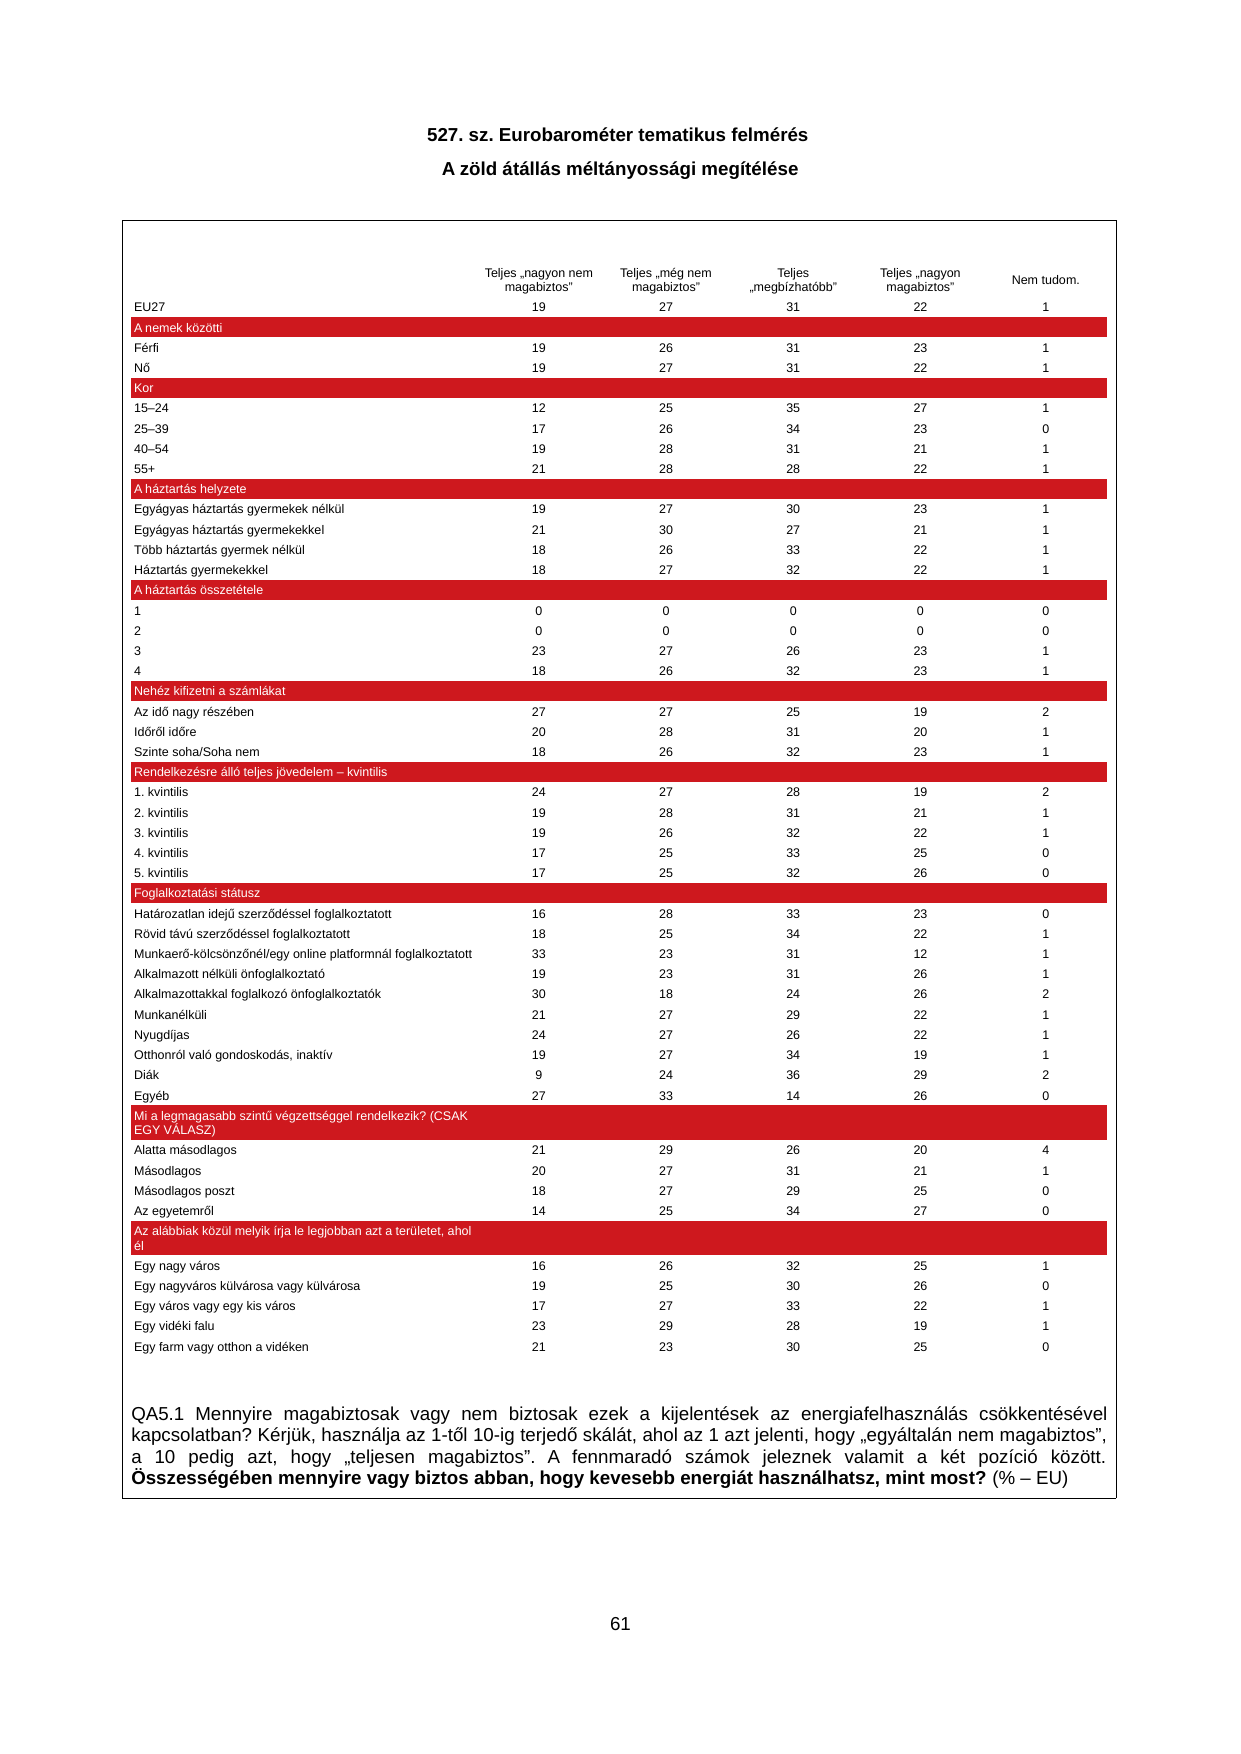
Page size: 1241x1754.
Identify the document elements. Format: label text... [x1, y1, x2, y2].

table_cell [984, 883, 1107, 903]
table_cell 1. kvintilis [131, 782, 475, 802]
table_cell Mi a legmagasabb szintű végzettséggel rendelkezik? (CSAK EGY VÁLASZ) [131, 1105, 475, 1140]
table_cell 3 [131, 641, 475, 661]
table_cell 36 [729, 1065, 857, 1085]
table_cell 26 [729, 1140, 857, 1160]
table_cell Alatta másodlagos [131, 1140, 475, 1160]
table_cell 5. kvintilis [131, 863, 475, 883]
table_cell 1 [984, 721, 1107, 742]
table_cell 1 [984, 1296, 1107, 1316]
table_cell 1 [984, 540, 1107, 560]
table_cell 23 [857, 499, 984, 519]
table_cell Munkaerő-kölcsönzőnél/egy online platformnál foglalkoztatott [131, 944, 475, 964]
table_cell 0 [984, 1180, 1107, 1201]
table_cell 1 [984, 661, 1107, 681]
table_cell 27 [602, 1025, 729, 1045]
table_cell 23 [475, 641, 602, 661]
table_cell 31 [729, 439, 857, 459]
table_cell 31 [729, 1160, 857, 1180]
table_cell 21 [475, 459, 602, 479]
table_cell 29 [857, 1065, 984, 1085]
table_cell 25 [602, 1276, 729, 1296]
table_cell 19 [475, 358, 602, 378]
table_cell [475, 883, 602, 903]
table_cell 27 [602, 1180, 729, 1201]
table_cell 25 [602, 398, 729, 418]
table_cell 24 [475, 1025, 602, 1045]
table_cell 1 [131, 600, 475, 620]
table_cell 33 [475, 944, 602, 964]
table_cell 27 [602, 641, 729, 661]
table_cell Egy farm vagy otthon a vidéken [131, 1336, 475, 1356]
table_cell Időről időre [131, 721, 475, 742]
table_cell 1 [984, 742, 1107, 762]
table_cell 22 [857, 1296, 984, 1316]
table_cell 31 [729, 338, 857, 358]
table_cell [729, 1105, 857, 1140]
table_cell Nyugdíjas [131, 1025, 475, 1045]
table_cell [729, 1221, 857, 1255]
table_cell 0 [984, 863, 1107, 883]
table_cell 1 [984, 1025, 1107, 1045]
table_cell 32 [729, 661, 857, 681]
table_cell 26 [729, 641, 857, 661]
table_cell 29 [729, 1004, 857, 1024]
table_cell [475, 479, 602, 499]
table_cell 29 [602, 1140, 729, 1160]
table_cell 16 [475, 903, 602, 923]
table_cell 1 [984, 1045, 1107, 1065]
table_cell 27 [475, 701, 602, 721]
table_cell 17 [475, 418, 602, 438]
table_cell 32 [729, 863, 857, 883]
table_cell [475, 681, 602, 701]
table_cell 1 [984, 1004, 1107, 1024]
table_cell 22 [857, 823, 984, 843]
table_cell 32 [729, 1255, 857, 1276]
table_cell [729, 580, 857, 600]
table_cell 27 [602, 560, 729, 580]
table_cell 1 [984, 398, 1107, 418]
table_cell 29 [729, 1180, 857, 1201]
table_cell 22 [857, 297, 984, 317]
table_cell 2 [984, 1065, 1107, 1085]
table_cell 26 [857, 863, 984, 883]
table_cell 1 [984, 459, 1107, 479]
table_cell 23 [602, 964, 729, 984]
table_cell 18 [602, 984, 729, 1004]
table_cell 23 [602, 944, 729, 964]
table_cell [602, 1105, 729, 1140]
table_cell 25–39 [131, 418, 475, 438]
table_cell 31 [729, 721, 857, 742]
table_cell [729, 762, 857, 782]
table_cell 20 [857, 1140, 984, 1160]
table_cell 25 [857, 843, 984, 863]
table_cell 21 [475, 1336, 602, 1356]
table_cell 1 [984, 358, 1107, 378]
table_cell 23 [857, 641, 984, 661]
table_cell 34 [729, 1045, 857, 1065]
table_cell 27 [857, 1201, 984, 1221]
table_cell 15–24 [131, 398, 475, 418]
table_cell Másodlagos poszt [131, 1180, 475, 1201]
table_cell 23 [475, 1316, 602, 1336]
table_cell 27 [602, 782, 729, 802]
table_cell [729, 479, 857, 499]
table_cell 25 [602, 843, 729, 863]
table_cell 30 [729, 499, 857, 519]
table_cell 30 [729, 1336, 857, 1356]
table_cell 18 [475, 661, 602, 681]
table_cell 23 [857, 742, 984, 762]
table_cell Férfi [131, 338, 475, 358]
table_cell 27 [475, 1085, 602, 1105]
table_cell 34 [729, 924, 857, 944]
table_cell 0 [984, 903, 1107, 923]
table_cell Rendelkezésre álló teljes jövedelem – kvintilis [131, 762, 475, 782]
table_cell 27 [602, 358, 729, 378]
table_cell Egy vidéki falu [131, 1316, 475, 1336]
table_cell 19 [475, 823, 602, 843]
table_cell 19 [475, 499, 602, 519]
table_cell 1 [984, 802, 1107, 822]
table_cell Diák [131, 1065, 475, 1085]
table_cell [857, 1221, 984, 1255]
table_cell [984, 1105, 1107, 1140]
table_cell Egy nagy város [131, 1255, 475, 1276]
table_cell Egy város vagy egy kis város [131, 1296, 475, 1316]
table_cell 27 [602, 701, 729, 721]
table_cell [857, 479, 984, 499]
table_cell 1 [984, 1255, 1107, 1276]
table_header Teljes „nagyon magabiztos” [857, 263, 984, 297]
table_header Teljes „nagyon nem magabiztos” [475, 263, 602, 297]
table_cell 26 [857, 1085, 984, 1105]
table_cell 22 [857, 924, 984, 944]
table_cell 1 [984, 560, 1107, 580]
table_cell [857, 378, 984, 398]
table_cell 21 [475, 1140, 602, 1160]
table_cell 34 [729, 418, 857, 438]
table_cell 19 [475, 338, 602, 358]
table_cell 26 [602, 338, 729, 358]
table_cell [602, 1221, 729, 1255]
table_cell 23 [857, 418, 984, 438]
table_cell [475, 378, 602, 398]
table_cell 19 [475, 1276, 602, 1296]
table_cell Nehéz kifizetni a számlákat [131, 681, 475, 701]
table_cell 1 [984, 338, 1107, 358]
table_cell 22 [857, 540, 984, 560]
table_cell 25 [857, 1255, 984, 1276]
table_cell 31 [729, 944, 857, 964]
table_cell 27 [602, 1296, 729, 1316]
table_cell Kor [131, 378, 475, 398]
table_cell [602, 378, 729, 398]
table_cell 33 [729, 843, 857, 863]
table_cell [729, 883, 857, 903]
table_cell 23 [602, 1336, 729, 1356]
table_cell 21 [857, 439, 984, 459]
table_cell 0 [602, 620, 729, 641]
table_cell 0 [984, 1336, 1107, 1356]
table_cell 18 [475, 540, 602, 560]
table_cell 18 [475, 1180, 602, 1201]
table_cell 28 [602, 439, 729, 459]
table_cell 14 [729, 1085, 857, 1105]
table_cell Nő [131, 358, 475, 378]
table_cell A nemek közötti [131, 317, 475, 337]
table_cell 1 [984, 823, 1107, 843]
table_cell 33 [729, 540, 857, 560]
table_cell 27 [602, 297, 729, 317]
table_cell 1 [984, 1316, 1107, 1336]
table_cell 23 [857, 661, 984, 681]
table_cell Egyágyas háztartás gyermekek nélkül [131, 499, 475, 519]
table_header [131, 263, 475, 297]
table_cell 0 [984, 620, 1107, 641]
table_cell 25 [602, 863, 729, 883]
table_cell 27 [602, 499, 729, 519]
table_cell 30 [602, 519, 729, 539]
table_cell 16 [475, 1255, 602, 1276]
table_cell 21 [475, 1004, 602, 1024]
table_cell 19 [475, 802, 602, 822]
table_cell 28 [729, 1316, 857, 1336]
table_header Teljes „megbízhatóbb” [729, 263, 857, 297]
table_cell [729, 378, 857, 398]
table_cell EU27 [131, 297, 475, 317]
table_cell 17 [475, 863, 602, 883]
table_cell 25 [857, 1336, 984, 1356]
table_cell [984, 378, 1107, 398]
table_cell 27 [729, 519, 857, 539]
table_cell 17 [475, 1296, 602, 1316]
table_cell 0 [984, 418, 1107, 438]
table_cell 31 [729, 802, 857, 822]
table_cell Másodlagos [131, 1160, 475, 1180]
table_cell A háztartás helyzete [131, 479, 475, 499]
table_cell Háztartás gyermekekkel [131, 560, 475, 580]
table_cell 28 [602, 903, 729, 923]
table_cell 0 [984, 1085, 1107, 1105]
table_cell 31 [729, 358, 857, 378]
table_cell 4 [131, 661, 475, 681]
table_cell [984, 479, 1107, 499]
table_cell [857, 317, 984, 337]
table_cell [602, 479, 729, 499]
table_cell 28 [602, 459, 729, 479]
table_cell 26 [857, 964, 984, 984]
table_cell 21 [475, 519, 602, 539]
table_cell [475, 1105, 602, 1140]
table_cell 1 [984, 924, 1107, 944]
table_cell 0 [984, 843, 1107, 863]
table_cell 1 [984, 641, 1107, 661]
table_cell 1 [984, 439, 1107, 459]
table_cell Otthonról való gondoskodás, inaktív [131, 1045, 475, 1065]
table_cell [602, 762, 729, 782]
table_cell [729, 317, 857, 337]
table_cell 26 [602, 661, 729, 681]
table_cell 2 [984, 782, 1107, 802]
table_cell [857, 762, 984, 782]
table_cell [602, 883, 729, 903]
table_cell Az alábbiak közül melyik írja le legjobban azt a területet, ahol él [131, 1221, 475, 1255]
table_cell Az egyetemről [131, 1201, 475, 1221]
table_cell 27 [602, 1004, 729, 1024]
table_cell 18 [475, 560, 602, 580]
table_cell 26 [602, 540, 729, 560]
table_cell 22 [857, 459, 984, 479]
table_cell 0 [729, 620, 857, 641]
table_cell 2 [984, 701, 1107, 721]
table_cell 20 [475, 1160, 602, 1180]
table_cell Rövid távú szerződéssel foglalkoztatott [131, 924, 475, 944]
table_cell 27 [602, 1160, 729, 1180]
table_cell 14 [475, 1201, 602, 1221]
table_cell 19 [857, 782, 984, 802]
table_cell 32 [729, 560, 857, 580]
table_cell 19 [475, 1045, 602, 1065]
table_cell 30 [729, 1276, 857, 1296]
table_cell 2. kvintilis [131, 802, 475, 822]
table_cell 24 [475, 782, 602, 802]
table_cell 27 [857, 398, 984, 418]
table_cell 18 [475, 924, 602, 944]
table_cell 32 [729, 823, 857, 843]
table_cell 25 [857, 1180, 984, 1201]
table_cell [857, 681, 984, 701]
table_cell [984, 580, 1107, 600]
table_cell 1 [984, 1160, 1107, 1180]
table_cell 22 [857, 1004, 984, 1024]
table_cell Foglalkoztatási státusz [131, 883, 475, 903]
table_cell 31 [729, 297, 857, 317]
table_cell [729, 681, 857, 701]
table_cell 1 [984, 944, 1107, 964]
table_cell 4. kvintilis [131, 843, 475, 863]
table_cell 0 [475, 600, 602, 620]
table_cell [602, 580, 729, 600]
table_cell 21 [857, 1160, 984, 1180]
table_cell 2 [131, 620, 475, 641]
table_cell 12 [857, 944, 984, 964]
table_cell 22 [857, 560, 984, 580]
table_cell Alkalmazottakkal foglalkozó önfoglalkoztatók [131, 984, 475, 1004]
table_cell [475, 317, 602, 337]
table_cell 19 [857, 701, 984, 721]
table_cell 55+ [131, 459, 475, 479]
table_header Nem tudom. [984, 263, 1107, 297]
table_cell 0 [857, 620, 984, 641]
table_cell [984, 1221, 1107, 1255]
text QA5.1 Mennyire magabiztosak vagy nem biztosak ezek a kijelentések az energiafelhasználás csökkentésével kapcsolatban? Kérjük, használja az 1-től 10-ig terjedő skálát, ahol az 1 azt jelenti, hogy „egyáltalán nem magabiztos”, a 10 pedig azt, hogy „teljesen magabiztos”. A fennmaradó számok jeleznek valamit a két pozíció között. Összességében mennyire vagy biztos abban, hogy kevesebb energiát használhatsz, mint most? (% – EU) [131, 1402, 1107, 1489]
table_cell 19 [475, 964, 602, 984]
table_cell 19 [857, 1316, 984, 1336]
table_cell [984, 317, 1107, 337]
table_cell [475, 580, 602, 600]
table_cell 19 [857, 1045, 984, 1065]
table_cell 0 [857, 600, 984, 620]
table_cell 0 [475, 620, 602, 641]
table_cell Egyéb [131, 1085, 475, 1105]
table_cell 18 [475, 742, 602, 762]
table_cell 33 [602, 1085, 729, 1105]
table_cell 9 [475, 1065, 602, 1085]
table_cell 2 [984, 984, 1107, 1004]
table_cell Egy nagyváros külvárosa vagy külvárosa [131, 1276, 475, 1296]
table_cell 24 [729, 984, 857, 1004]
table_cell 0 [729, 600, 857, 620]
table_cell 35 [729, 398, 857, 418]
table_cell [475, 1221, 602, 1255]
table_cell Határozatlan idejű szerződéssel foglalkoztatott [131, 903, 475, 923]
table_cell 0 [602, 600, 729, 620]
table_cell 3. kvintilis [131, 823, 475, 843]
table_cell 33 [729, 1296, 857, 1316]
table_cell 28 [729, 459, 857, 479]
table_cell [857, 1105, 984, 1140]
table_cell 1 [984, 499, 1107, 519]
table_cell [475, 762, 602, 782]
table_cell 25 [602, 924, 729, 944]
table_cell 26 [602, 823, 729, 843]
table_cell 4 [984, 1140, 1107, 1160]
table_cell 28 [602, 802, 729, 822]
table_cell 30 [475, 984, 602, 1004]
table_cell [984, 681, 1107, 701]
table_cell 32 [729, 742, 857, 762]
table_cell 34 [729, 1201, 857, 1221]
table_cell 22 [857, 358, 984, 378]
table_cell 0 [984, 1276, 1107, 1296]
table_cell [857, 883, 984, 903]
table_cell 28 [602, 721, 729, 742]
table_cell 17 [475, 843, 602, 863]
table_cell 40–54 [131, 439, 475, 459]
table_cell [857, 580, 984, 600]
table_cell 12 [475, 398, 602, 418]
table_cell 20 [857, 721, 984, 742]
table_cell [984, 762, 1107, 782]
table_cell 19 [475, 297, 602, 317]
table_cell 21 [857, 519, 984, 539]
table_cell [602, 681, 729, 701]
table_cell 26 [602, 418, 729, 438]
table_cell Szinte soha/Soha nem [131, 742, 475, 762]
table_cell 25 [729, 701, 857, 721]
table_cell 1 [984, 964, 1107, 984]
table_cell 33 [729, 903, 857, 923]
table_cell 0 [984, 600, 1107, 620]
table_cell Munkanélküli [131, 1004, 475, 1024]
table_cell 25 [602, 1201, 729, 1221]
table_cell 26 [857, 984, 984, 1004]
table_cell 31 [729, 964, 857, 984]
table_cell 24 [602, 1065, 729, 1085]
table_cell 0 [984, 1201, 1107, 1221]
table_cell 28 [729, 782, 857, 802]
table_cell 1 [984, 519, 1107, 539]
table_cell 19 [475, 439, 602, 459]
table_cell 23 [857, 903, 984, 923]
table_cell 26 [602, 742, 729, 762]
table_cell 21 [857, 802, 984, 822]
table_cell 26 [602, 1255, 729, 1276]
table_cell Egyágyas háztartás gyermekekkel [131, 519, 475, 539]
table_cell 27 [602, 1045, 729, 1065]
table_cell 20 [475, 721, 602, 742]
table_cell A háztartás összetétele [131, 580, 475, 600]
table_cell 22 [857, 1025, 984, 1045]
table_cell Több háztartás gyermek nélkül [131, 540, 475, 560]
table_cell 23 [857, 338, 984, 358]
table_cell 26 [729, 1025, 857, 1045]
table_cell 29 [602, 1316, 729, 1336]
table_cell Alkalmazott nélküli önfoglalkoztató [131, 964, 475, 984]
table_cell 1 [984, 297, 1107, 317]
table_cell [602, 317, 729, 337]
table_cell 26 [857, 1276, 984, 1296]
table_header Teljes „még nem magabiztos” [602, 263, 729, 297]
table_cell Az idő nagy részében [131, 701, 475, 721]
